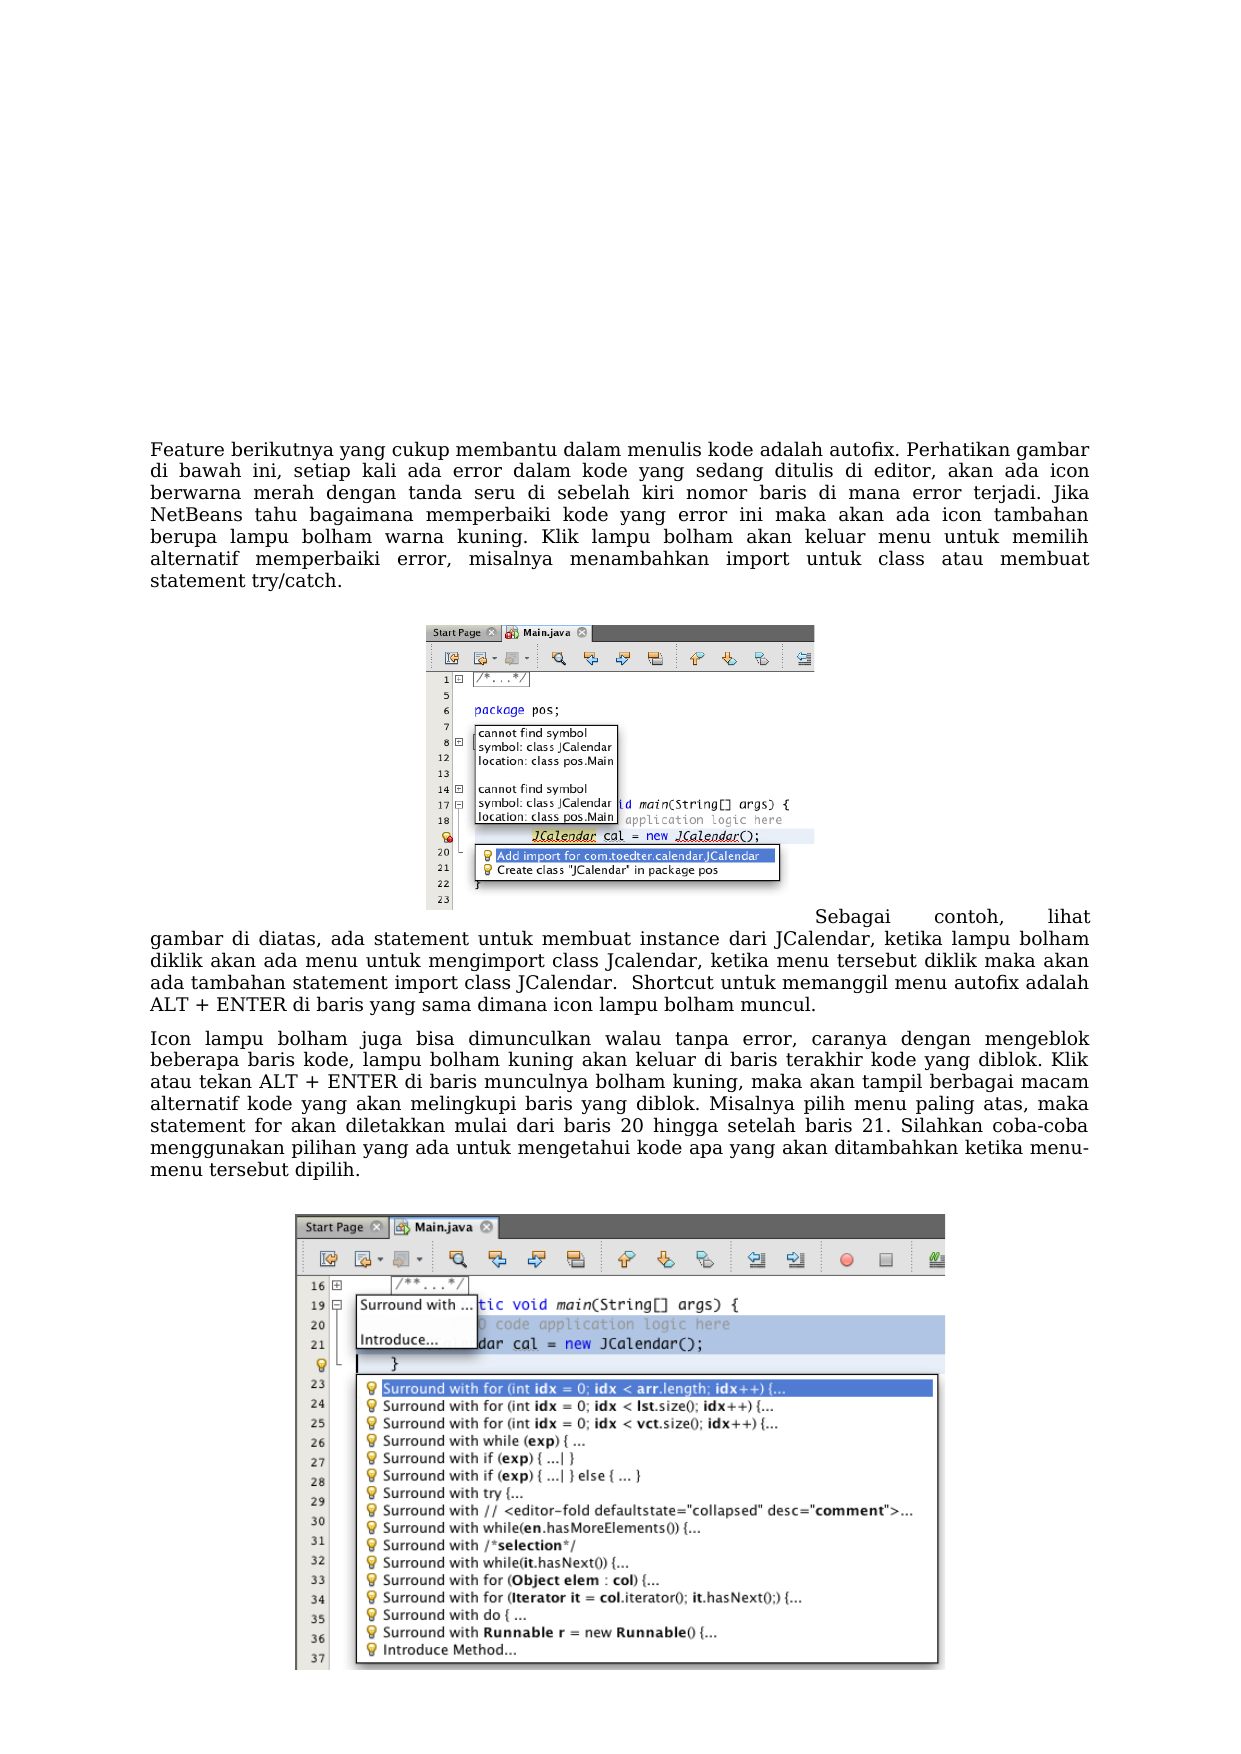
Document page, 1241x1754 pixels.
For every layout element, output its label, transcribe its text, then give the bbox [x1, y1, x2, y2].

text Sebagai contoh, lihat gambar di diatas, ada statement untuk membuat instance dari JCalendar, ketika lampu bolham diklik akan ada menu untuk mengimport class Jcalendar, ketika menu tersebut diklik maka akan ada tambahan statement import class JCalendar. Shortcut untuk memanggil menu autofix adalah ALT + ENTER di baris yang sama dimana icon lampu bolham muncul. [150, 906, 1091, 1016]
picture [295, 1214, 946, 1670]
text Feature berikutnya yang cukup membantu dalam menulis kode adalah autofix. Perhatikan gambar di bawah ini, setiap kali ada error dalam kode yang sedang ditulis di editor, akan ada icon berwarna merah dengan tanda seru di sebelah kiri nomor baris di mana error terjadi. Jika NetBeans tahu bagaimana memperbaiki kode yang error ini maka akan ada icon tambahan berupa lampu bolham warna kuning. Klik lampu bolham akan keluar menu untuk memilih alternatif memperbaiki error, misalnya menambahkan import untuk class atau membuat statement try/catch. [150, 439, 1091, 592]
picture [426, 625, 815, 910]
text Icon lampu bolham juga bisa dimunculkan walau tanpa error, caranya dengan mengeblok beberapa baris kode, lampu bolham kuning akan keluar di baris terakhir kode yang diblok. Klik atau tekan ALT + ENTER di baris munculnya bolham kuning, maka akan tampil berbagai macam alternatif kode yang akan melingkupi baris yang diblok. Misalnya pilih menu paling atas, maka statement for akan diletakkan mulai dari baris 20 hingga setelah baris 21. Silahkan coba-coba menggunakan pilihan yang ada untuk mengetahui kode apa yang akan ditambahkan ketika menu-menu tersebut dipilih. [150, 1027, 1091, 1181]
